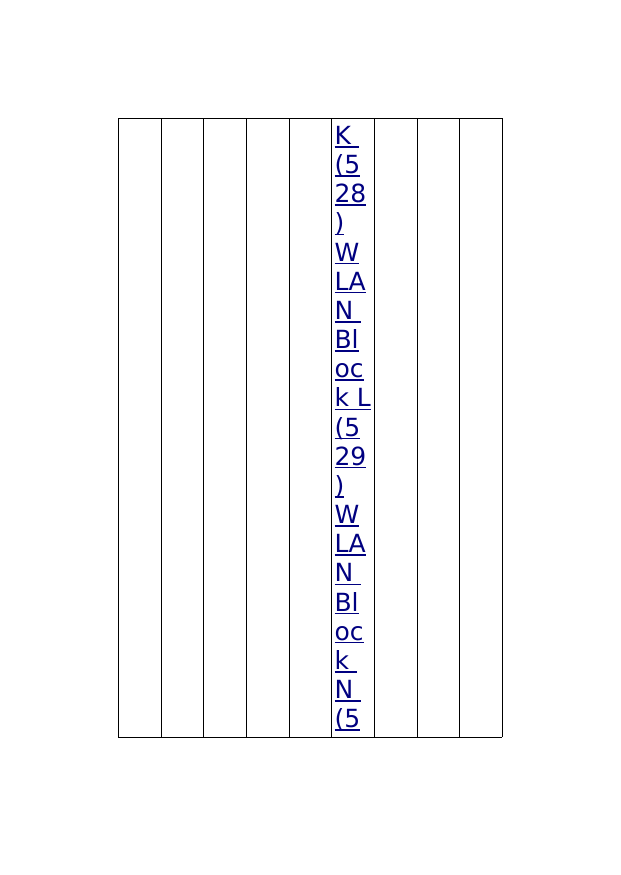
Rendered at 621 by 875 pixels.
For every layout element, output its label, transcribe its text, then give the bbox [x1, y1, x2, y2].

table_cell K (528) WLAN Block L (529) WLAN Block N (5 [332, 119, 374, 737]
table_cell [460, 119, 502, 737]
table_cell [204, 119, 246, 737]
table_cell [162, 119, 203, 737]
table_cell [247, 119, 289, 737]
table_cell [375, 119, 417, 737]
table_cell [290, 119, 331, 737]
table_cell [418, 119, 459, 737]
table_cell [119, 119, 161, 737]
